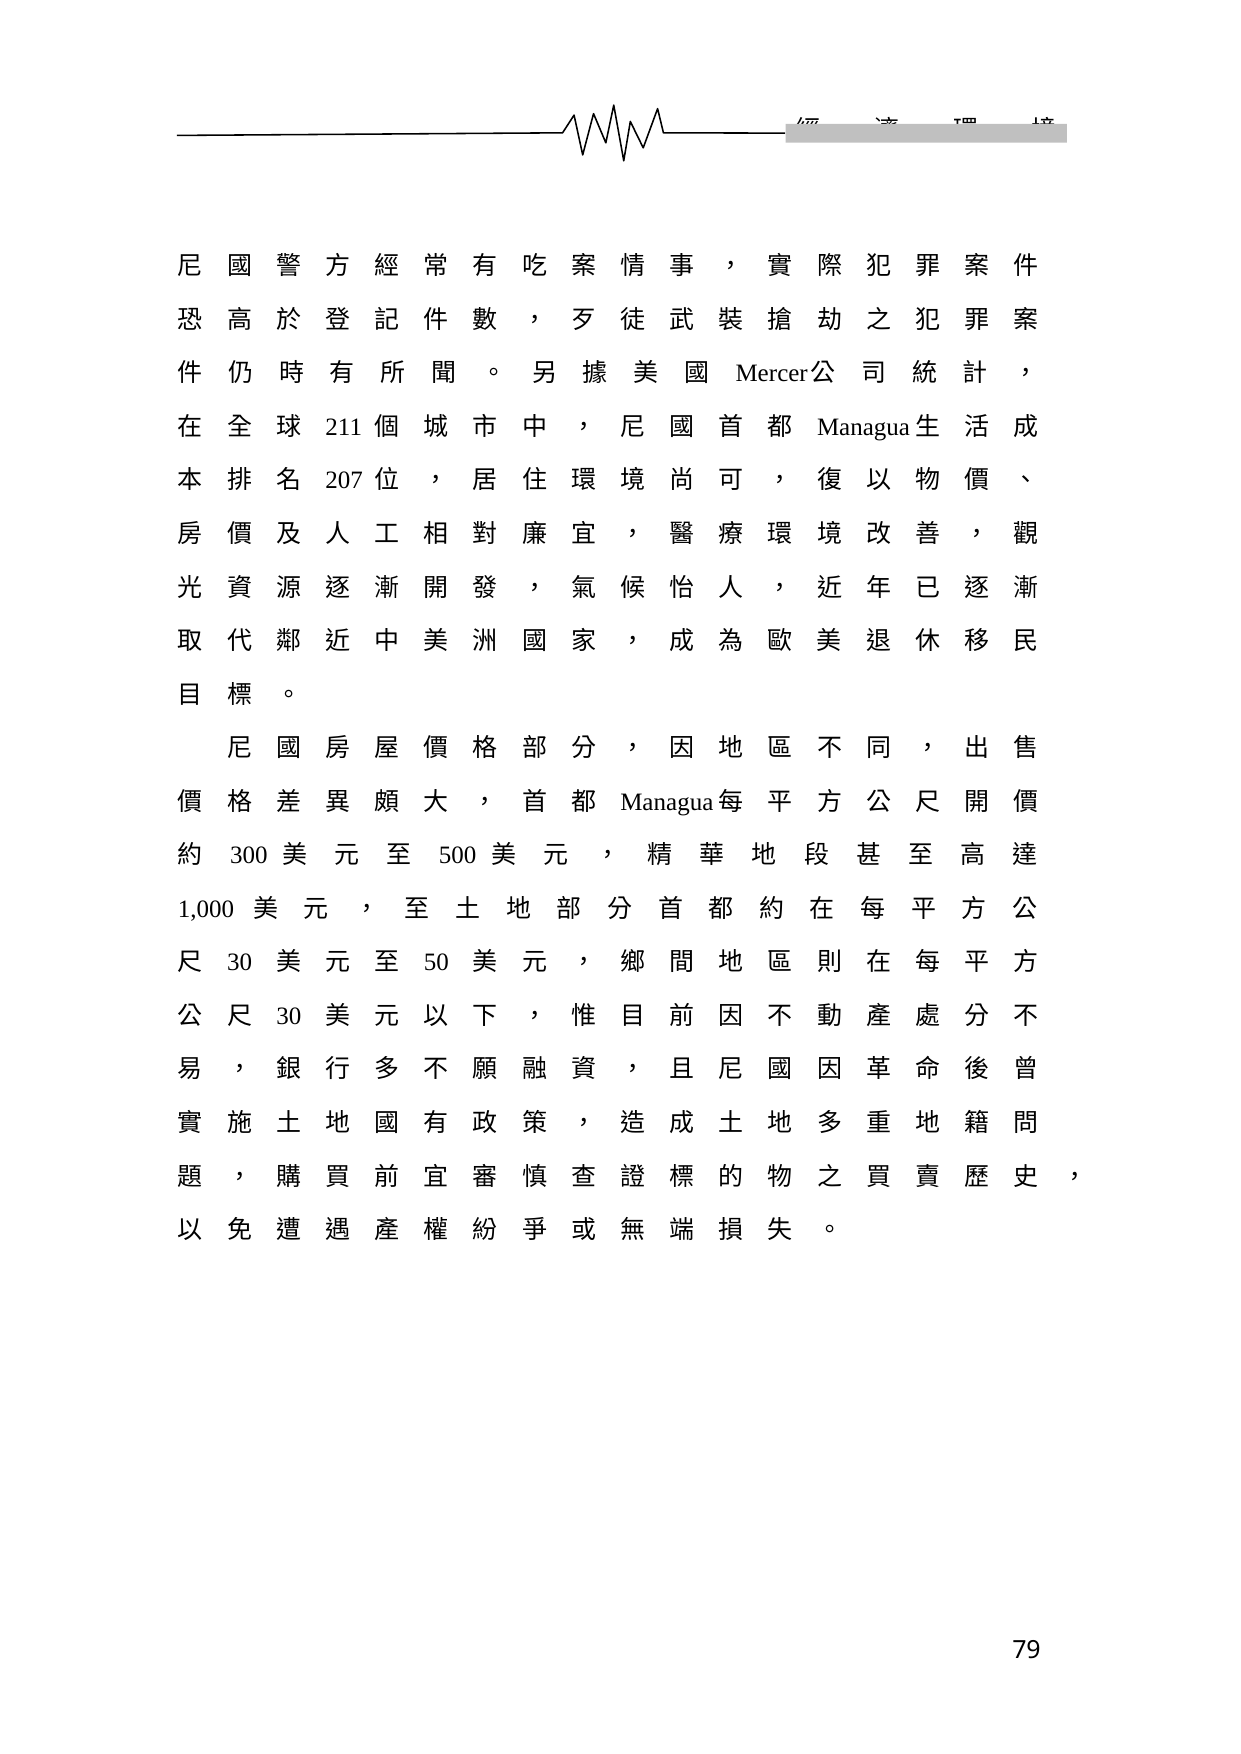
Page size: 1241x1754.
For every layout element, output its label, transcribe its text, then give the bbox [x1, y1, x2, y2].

text 尼國房屋價格部分，因地區不同，出售價格差異頗大，首都Managua每平方公尺開價約300美元至500美元，精華地段甚至高達1,000美元，至土地部分首都約在每平方公尺30美元至50美元，鄉間地區則在每平方公尺30美元以下，惟目前因不動產處分不易，銀行多不願融資，且尼國因革命後曾實施土地國有政策，造成土地多重地籍問題，購買前宜審慎查證標的物之買賣歷史，以免遭遇產權紛爭或無端損失。 [178, 719, 1063, 1254]
text 尼國警方經常有吃案情事，實際犯罪案件恐高於登記件數，歹徒武裝搶劫之犯罪案件仍時有所聞。另據美國Mercer公司統計，在全球211個城市中，尼國首都Managua生活成本排名207位，居住環境尚可，復以物價、房價及人工相對廉宜，醫療環境改善，觀光資源逐漸開發，氣候怡人，近年已逐漸取代鄰近中美洲國家，成為歐美退休移民目標。 [178, 237, 1063, 719]
